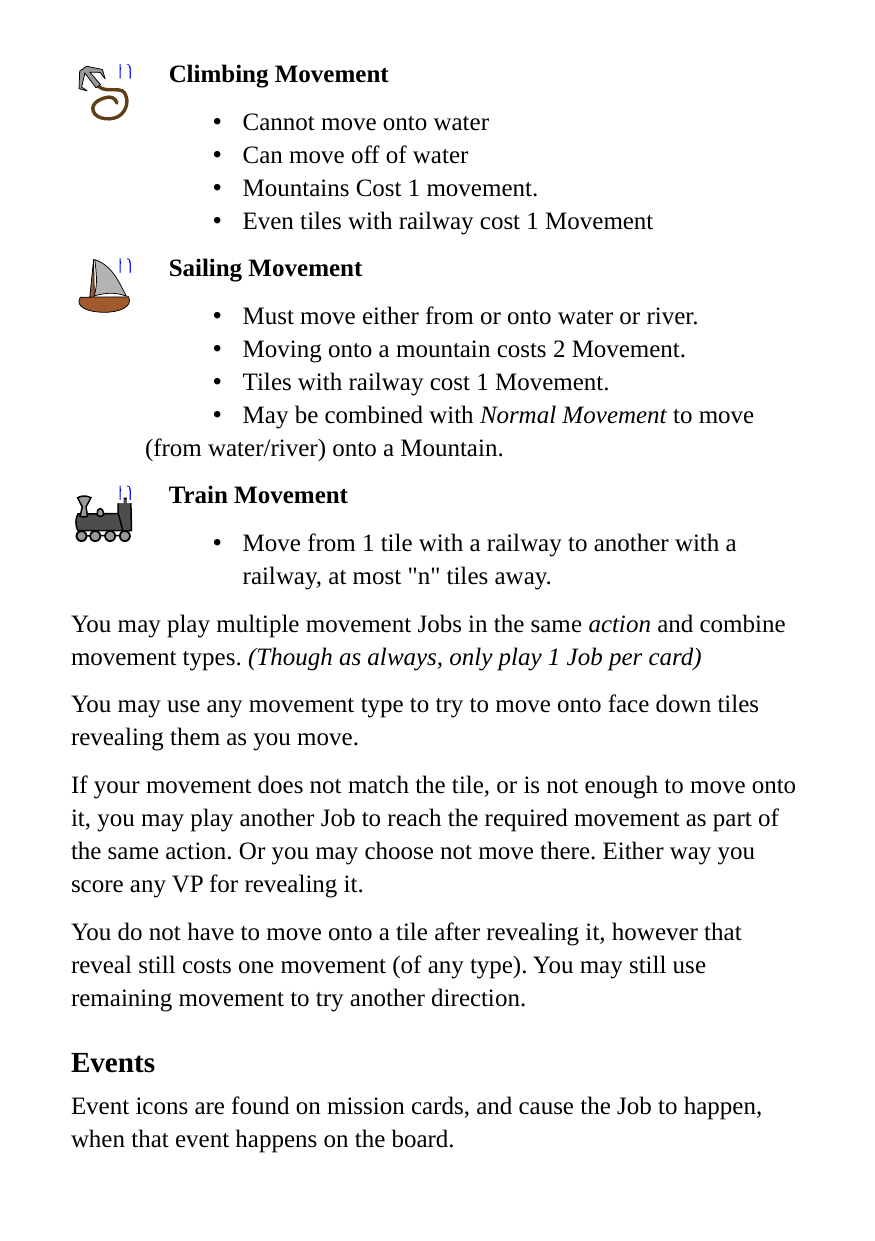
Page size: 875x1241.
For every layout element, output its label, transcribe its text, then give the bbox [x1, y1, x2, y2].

text If your movement does not match the tile, or is not enough to move onto it, you may play another Job to reach the required movement as part of the same action. Or you may choose not move there. Either way you score any VP for revealing it. [71, 770, 803, 898]
text You do not have to move onto a tile after revealing it, however that reveal still costs one movement (of any type). You may still use remaining movement to try another direction. [71, 917, 803, 1012]
list Moving onto a mountain costs 2 Movement. [115, 334, 803, 363]
list Tiles with railway cost 1 Movement. [115, 367, 803, 396]
subtitle Events [71, 1045, 803, 1078]
text Climbing Movement [71, 59, 803, 88]
list May be combined with Normal Movement to move (from water/river) onto a Mountain. [115, 400, 803, 462]
list Even tiles with railway cost 1 Movement [115, 206, 803, 234]
text You may use any movement type to try to move onto face down tiles revealing them as you move. [71, 689, 803, 751]
text Sailing Movement [71, 253, 803, 282]
list Can move off of water [115, 140, 803, 168]
list Move from 1 tile with a railway to another with a railway, at most "n" tiles away. [115, 528, 803, 590]
text Event icons are found on mission cards, and cause the Job to happen, when that event happens on the board. [71, 1091, 803, 1153]
text Train Movement [71, 481, 803, 509]
list Mountains Cost 1 movement. [115, 173, 803, 201]
text You may play multiple movement Jobs in the same action and combine movement types. (Though as always, only play 1 Job per card) [71, 609, 803, 671]
list Cannot move onto water [115, 107, 803, 135]
list Must move either from or onto water or river. [115, 301, 803, 330]
